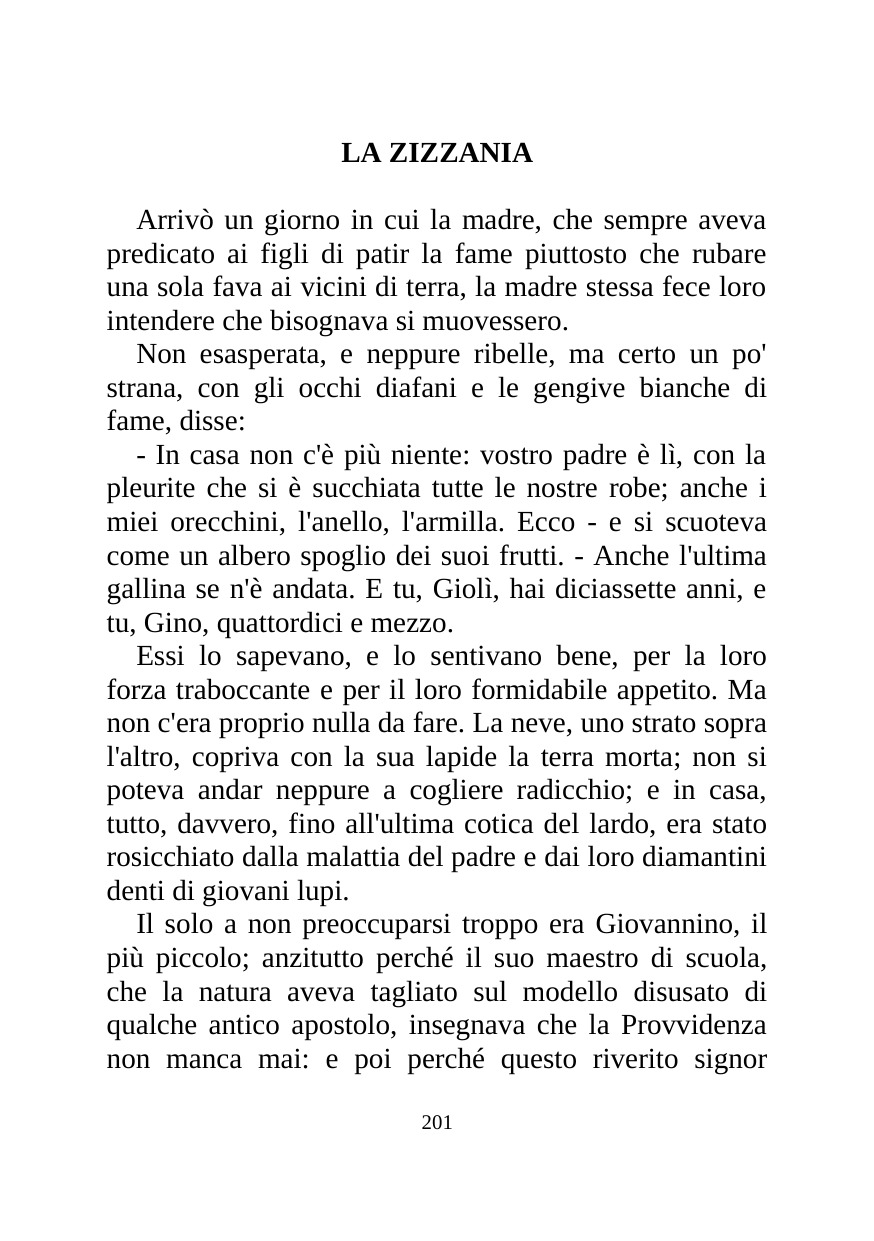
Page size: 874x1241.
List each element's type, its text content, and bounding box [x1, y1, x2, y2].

text Essi lo sapevano, e lo sentivano bene, per la loro forza traboccante e per il loro formidabile appetito. Ma non c'era proprio nulla da fare. La neve, uno strato sopra l'altro, copriva con la sua lapide la terra morta; non si poteva andar neppure a cogliere radicchio; e in casa, tutto, davvero, fino all'ultima cotica del lardo, era stato rosicchiato dalla malattia del padre e dai loro diamantini denti di giovani lupi. [106, 638, 768, 907]
text Arrivò un giorno in cui la madre, che sempre aveva predicato ai figli di patir la fame piuttosto che rubare una sola fava ai vicini di terra, la madre stessa fece loro intendere che bisognava si muovessero. [106, 202, 768, 336]
text LA ZIZZANIA [106, 135, 768, 169]
text - In casa non c'è più niente: vostro padre è lì, con la pleurite che si è succhiata tutte le nostre robe; anche i miei orecchini, l'anello, l'armilla. Ecco - e si scuoteva come un albero spoglio dei suoi frutti. - Anche l'ultima gallina se n'è andata. E tu, Giolì, hai diciassette anni, e tu, Gino, quattordici e mezzo. [106, 437, 768, 638]
text Il solo a non preoccuparsi troppo era Giovannino, il più piccolo; anzitutto perché il suo maestro di scuola, che la natura aveva tagliato sul modello disusato di qualche antico apostolo, insegnava che la Provvidenza non manca mai: e poi perché questo riverito signor [106, 907, 768, 1074]
text Non esasperata, e neppure ribelle, ma certo un po' strana, con gli occhi diafani e le gengive bianche di fame, disse: [106, 336, 768, 437]
